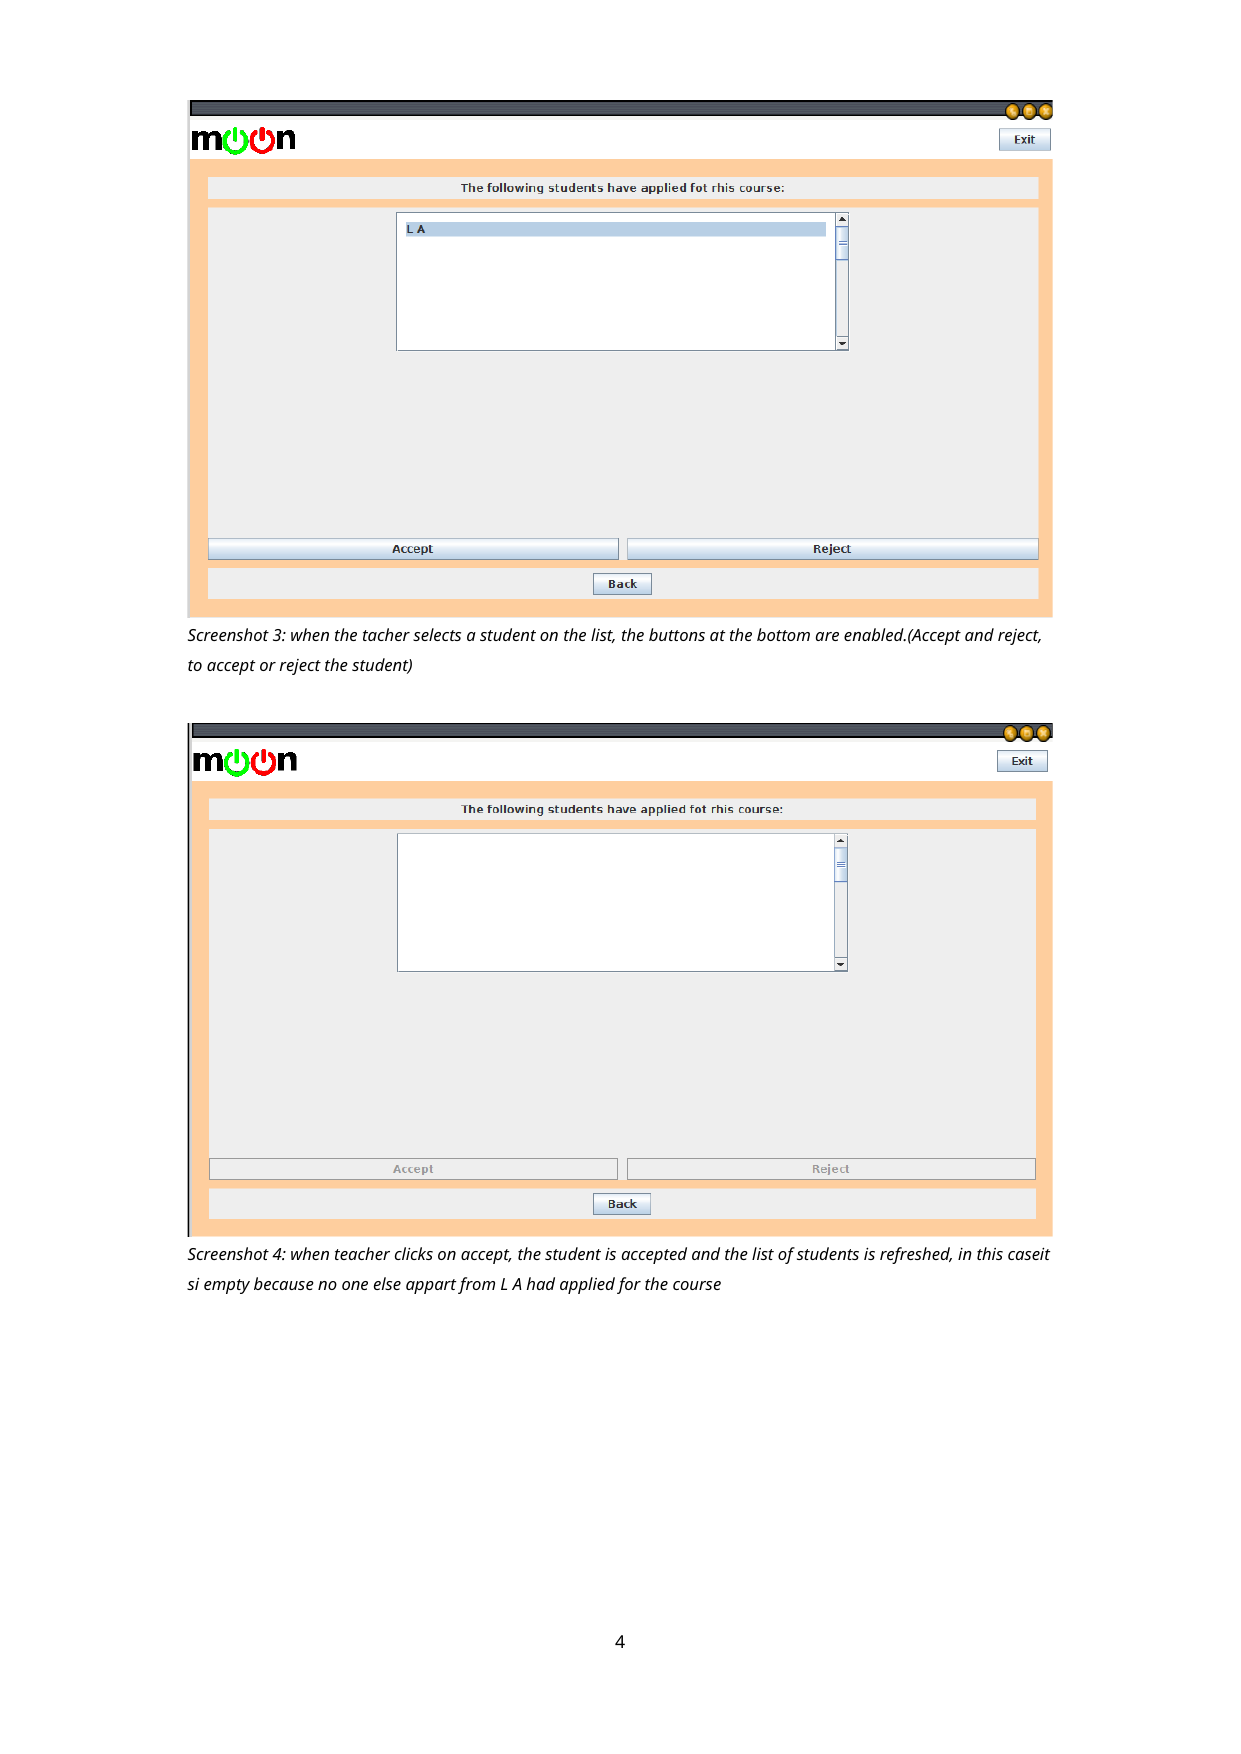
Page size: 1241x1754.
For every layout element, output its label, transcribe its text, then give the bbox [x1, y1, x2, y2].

text Screenshot 4: when teacher clicks on accept, the student is accepted and the list of students is refreshed, in this caseit si empty because no one else appart from L A had applied for the course [187, 1237, 1053, 1295]
text Screenshot 3: when the tacher selects a student on the list, the buttons at the bottom are enabled.(Accept and reject, to accept or reject the student) [187, 618, 1053, 676]
text [187, 714, 1053, 723]
picture [187, 100, 1053, 618]
picture [187, 723, 1053, 1237]
